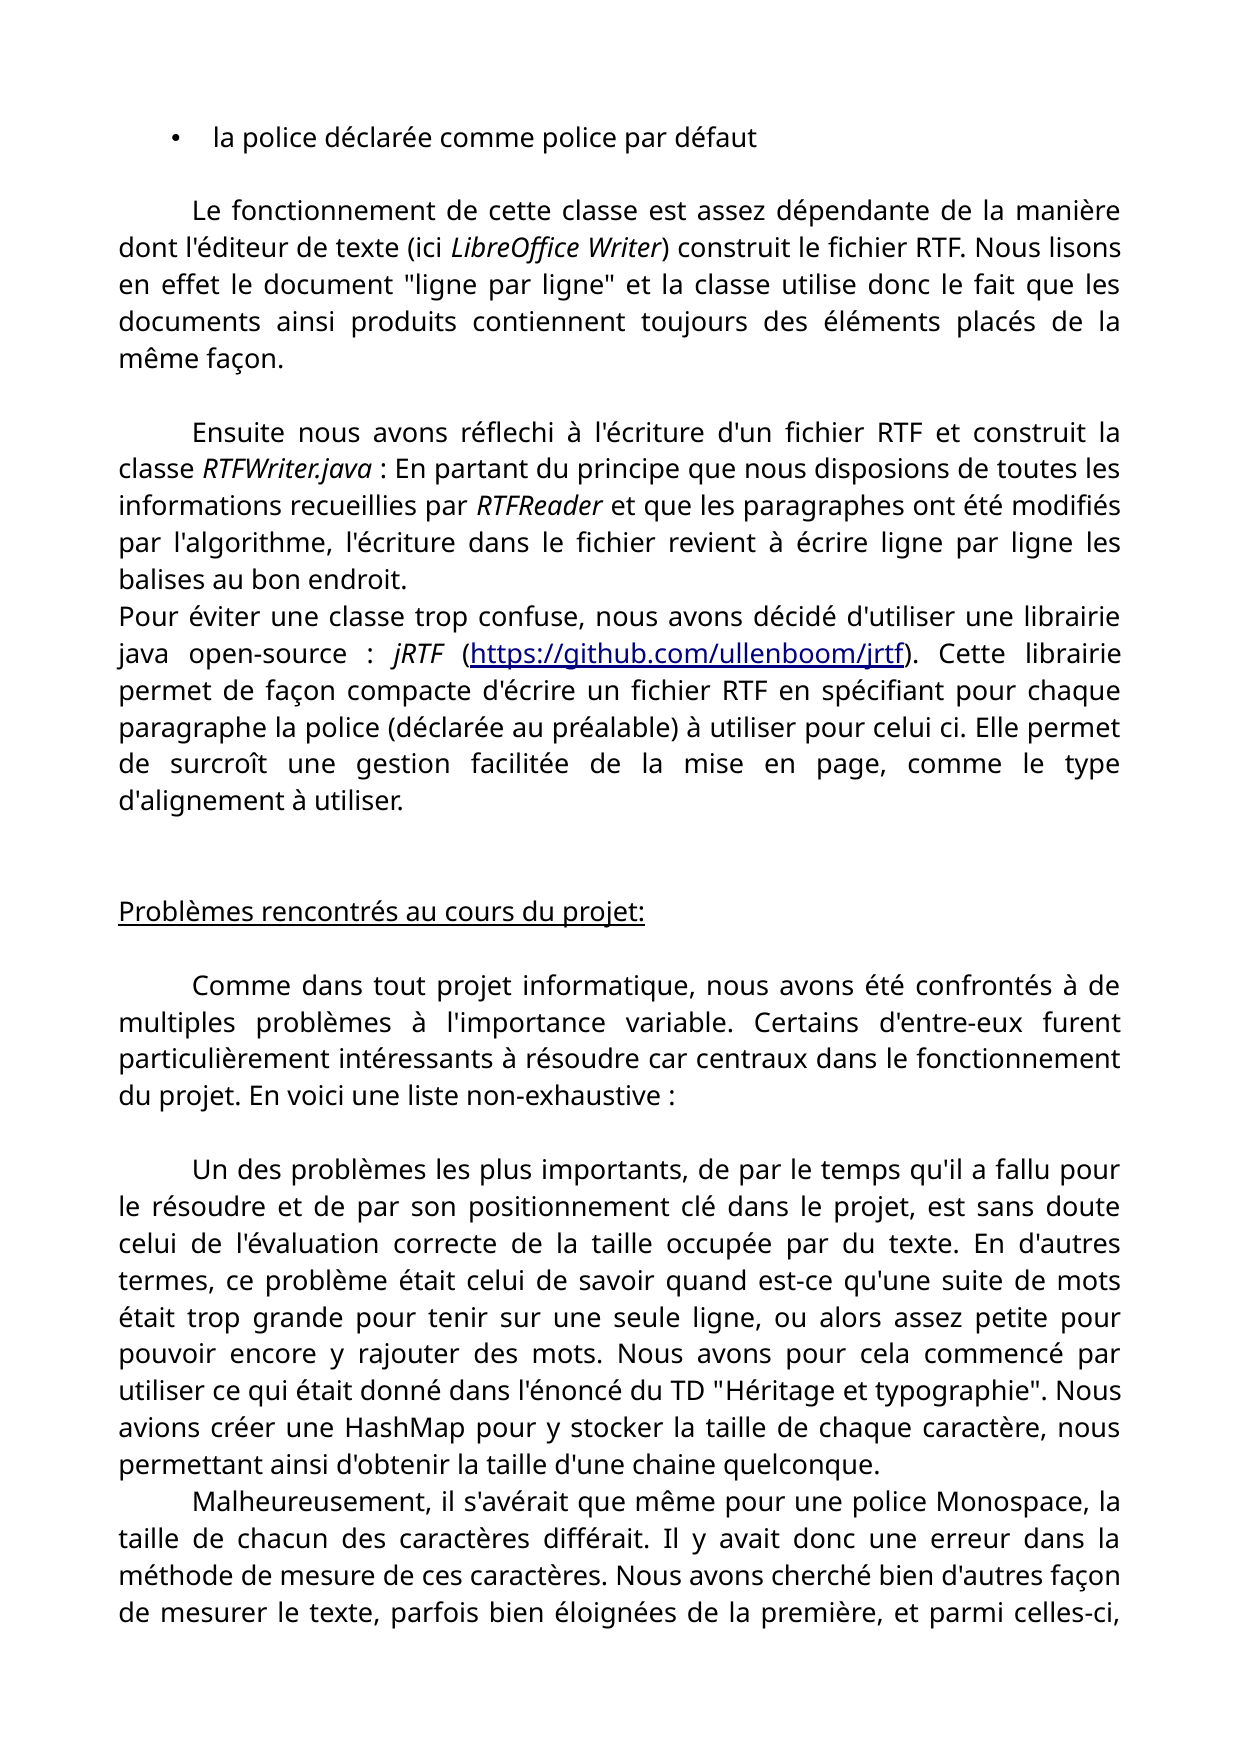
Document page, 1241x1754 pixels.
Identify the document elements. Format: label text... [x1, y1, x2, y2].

text Un des problèmes les plus importants, de par le temps qu'il a fallu pour le résoudre et de par son positionnement clé dans le projet, est sans doute celui de l'évaluation correcte de la taille occupée par du texte. En d'autres termes, ce problème était celui de savoir quand est-ce qu'une suite de mots était trop grande pour tenir sur une seule ligne, ou alors assez petite pour pouvoir encore y rajouter des mots. Nous avons pour cela commencé par utiliser ce qui était donné dans l'énoncé du TD "Héritage et typographie". Nous avions créer une HashMap pour y stocker la taille de chaque caractère, nous permettant ainsi d'obtenir la taille d'une chaine quelconque. [118, 1151, 1122, 1482]
text Ensuite nous avons réflechi à l'écriture d'un fichier RTF et construit la classe RTFWriter.java : En partant du principe que nous disposions de toutes les informations recueillies par RTFReader et que les paragraphes ont été modifiés par l'algorithme, l'écriture dans le fichier revient à écrire ligne par ligne les balises au bon endroit. [118, 413, 1122, 597]
text Comme dans tout projet informatique, nous avons été confrontés à de multiples problèmes à l'importance variable. Certains d'entre-eux furent particulièrement intéressants à résoudre car centraux dans le fonctionnement du projet. En voici une liste non-exhaustive : [118, 966, 1122, 1114]
text Pour éviter une classe trop confuse, nous avons décidé d'utiliser une librairie java open-source : jRTF (https://github.com/ullenboom/jrtf). Cette librairie permet de façon compacte d'écrire un fichier RTF en spécifiant pour chaque paragraphe la police (déclarée au préalable) à utiliser pour celui ci. Elle permet de surcroît une gestion facilitée de la mise en page, comme le type d'alignement à utiliser. [118, 597, 1122, 819]
text Problèmes rencontrés au cours du projet: [118, 892, 1122, 929]
text Le fonctionnement de cette classe est assez dépendante de la manière dont l'éditeur de texte (ici LibreOffice Writer) construit le fichier RTF. Nous lisons en effet le document "ligne par ligne" et la classe utilise donc le fait que les documents ainsi produits contiennent toujours des éléments placés de la même façon. [118, 192, 1122, 376]
list la police déclarée comme police par défaut [171, 118, 1122, 155]
text Malheureusement, il s'avérait que même pour une police Monospace, la taille de chacun des caractères différait. Il y avait donc une erreur dans la méthode de mesure de ces caractères. Nous avons cherché bien d'autres façon de mesurer le texte, parfois bien éloignées de la première, et parmi celles-ci, [118, 1482, 1122, 1630]
